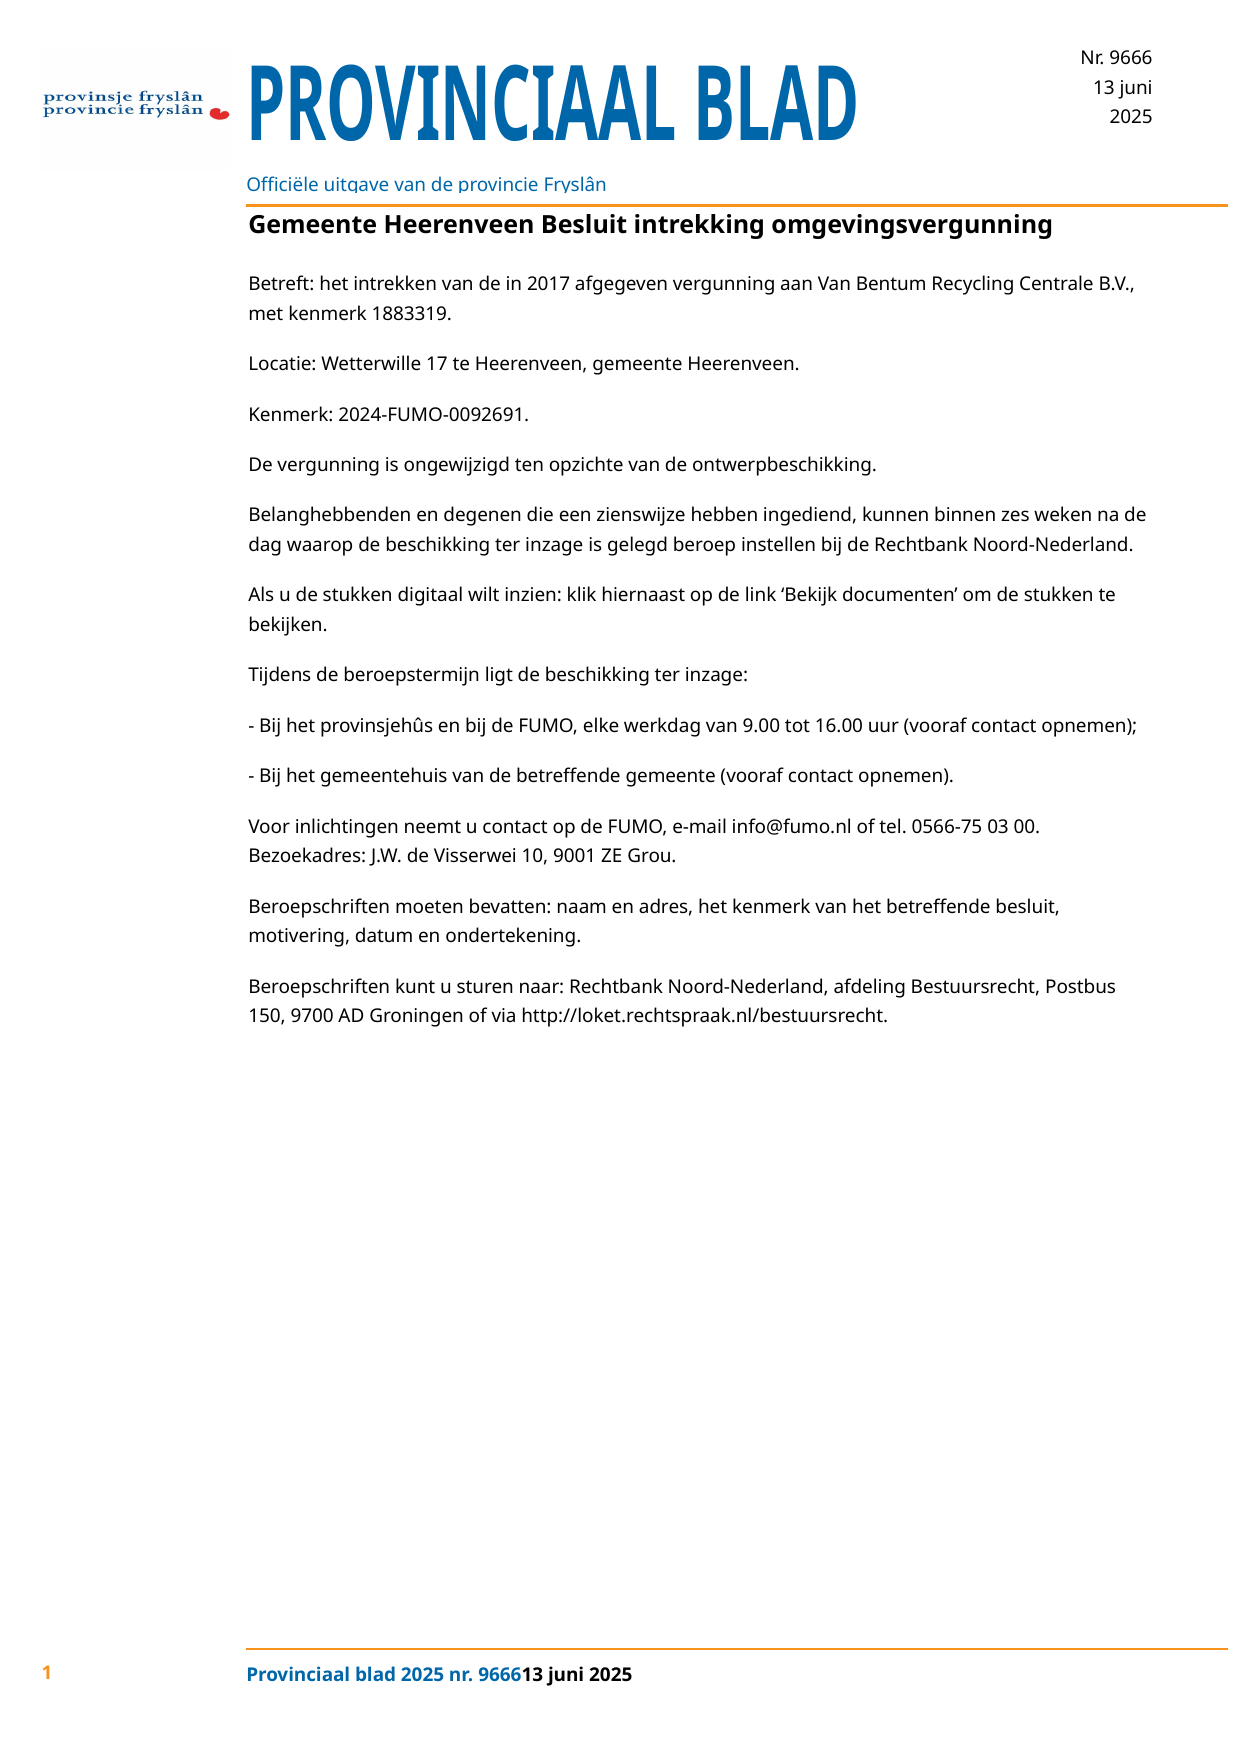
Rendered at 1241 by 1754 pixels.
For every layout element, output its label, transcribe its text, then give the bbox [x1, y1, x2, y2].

text Kenmerk: 2024-FUMO-0092691. [248, 401, 1152, 426]
text Als u de stukken digitaal wilt inzien: klik hiernaast op de link ‘Bekijk documenten’ om de stukken te bekijken. [248, 582, 1152, 637]
text Voor inlichtingen neemt u contact op de FUMO, e-mail info@fumo.nl of tel. 0566-75 03 00. Bezoekadres: J.W. de Visserwei 10, 9001 ZE Grou. [248, 813, 1152, 868]
text De vergunning is ongewijzigd ten opzichte van de ontwerpbeschikking. [248, 451, 1152, 477]
text Locatie: Wetterwille 17 te Heerenveen, gemeente Heerenveen. [248, 350, 1152, 376]
text Gemeente Heerenveen Besluit intrekking omgevingsvergunning [248, 207, 1152, 241]
text - Bij het gemeentehuis van de betreffende gemeente (vooraf contact opnemen). [248, 762, 1152, 788]
text Betreft: het intrekken van de in 2017 afgegeven vergunning aan Van Bentum Recycling Centrale B.V., met kenmerk 1883319. [248, 270, 1152, 326]
text Beroepschriften moeten bevatten: naam en adres, het kenmerk van het betreffende besluit, motivering, datum en ondertekening. [248, 893, 1152, 948]
text - Bij het provinsjehûs en bij de FUMO, elke werkdag van 9.00 tot 16.00 uur (vooraf contact opnemen); [248, 712, 1152, 738]
text Beroepschriften kunt u sturen naar: Rechtbank Noord-Nederland, afdeling Bestuursrecht, Postbus 150, 9700 AD Groningen of via http://loket.rechtspraak.nl/bestuursrecht. [248, 973, 1152, 1028]
text Tijdens de beroepstermijn ligt de beschikking ter inzage: [248, 662, 1152, 687]
picture [41, 47, 231, 172]
text Belanghebbenden en degenen die een zienswijze hebben ingediend, kunnen binnen zes weken na de dag waarop de beschikking ter inzage is gelegd beroep instellen bij de Rechtbank Noord-Nederland. [248, 502, 1152, 557]
